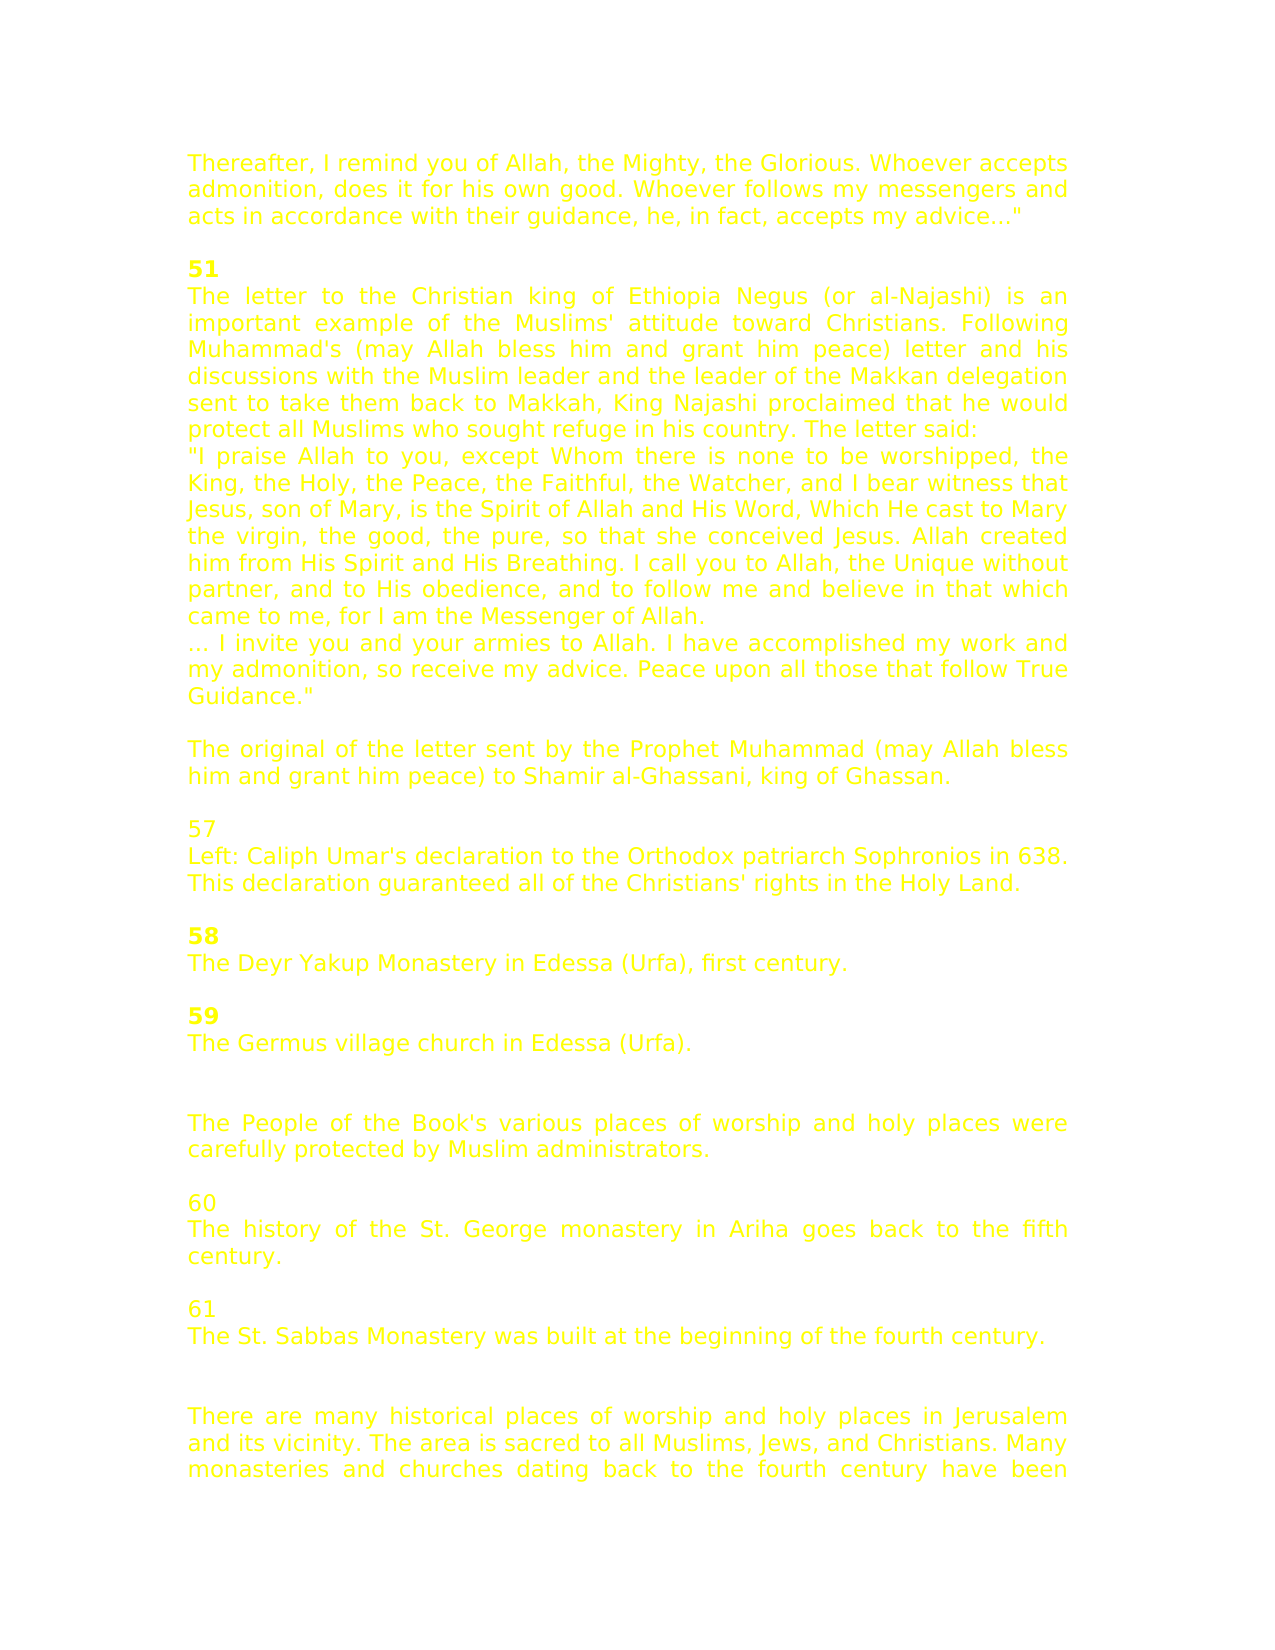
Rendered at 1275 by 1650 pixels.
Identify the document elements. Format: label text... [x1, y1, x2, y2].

text The People of the Book's various places of worship and holy places were carefully protected by Muslim administrators. [187, 1110, 1070, 1163]
text 58 [187, 923, 1070, 950]
text Left: Caliph Umar's declaration to the Orthodox patriarch Sophronios in 638. This declaration guaranteed all of the Christians' rights in the Holy Land. [187, 843, 1070, 897]
text There are many historical places of worship and holy places in Jerusalem and its vicinity. The area is sacred to all Muslims, Jews, and Christians. Many monasteries and churches dating back to the fourth century have been [187, 1403, 1070, 1483]
text 57 [187, 817, 1070, 843]
text The original of the letter sent by the Prophet Muhammad (may Allah bless him and grant him peace) to Shamir al-Ghassani, king of Ghassan. [187, 737, 1070, 790]
text "I praise Allah to you, except Whom there is none to be worshipped, the King, the Holy, the Peace, the Faithful, the Watcher, and I bear witness that Jesus, son of Mary, is the Spirit of Allah and His Word, Which He cast to Mary the virgin, the good, the pure, so that she conceived Jesus. Allah created him from His Spirit and His Breathing. I call you to Allah, the Unique without partner, and to His obedience, and to follow me and believe in that which came to me, for I am the Messenger of Allah. [187, 443, 1070, 630]
text 59 [187, 1003, 1070, 1030]
text Thereafter, I remind you of Allah, the Mighty, the Glorious. Whoever accepts admonition, does it for his own good. Whoever follows my messengers and acts in accordance with their guidance, he, in fact, accepts my advice..." [187, 150, 1070, 230]
text The Germus village church in Edessa (Urfa). [187, 1030, 1070, 1057]
text The history of the St. George monastery in Ariha goes back to the fifth century. [187, 1217, 1070, 1270]
text 61 [187, 1297, 1070, 1323]
text The Deyr Yakup Monastery in Edessa (Urfa), first century. [187, 950, 1070, 977]
text 60 [187, 1190, 1070, 1217]
text The letter to the Christian king of Ethiopia Negus (or al-Najashi) is an important example of the Muslims' attitude toward Christians. Following Muhammad's (may Allah bless him and grant him peace) letter and his discussions with the Muslim leader and the leader of the Makkan delegation sent to take them back to Makkah, King Najashi proclaimed that he would protect all Muslims who sought refuge in his country. The letter said: [187, 283, 1070, 443]
text 51 [187, 257, 1070, 283]
text ... I invite you and your armies to Allah. I have accomplished my work and my admonition, so receive my advice. Peace upon all those that follow True Guidance." [187, 630, 1070, 710]
text The St. Sabbas Monastery was built at the beginning of the fourth century. [187, 1323, 1070, 1350]
